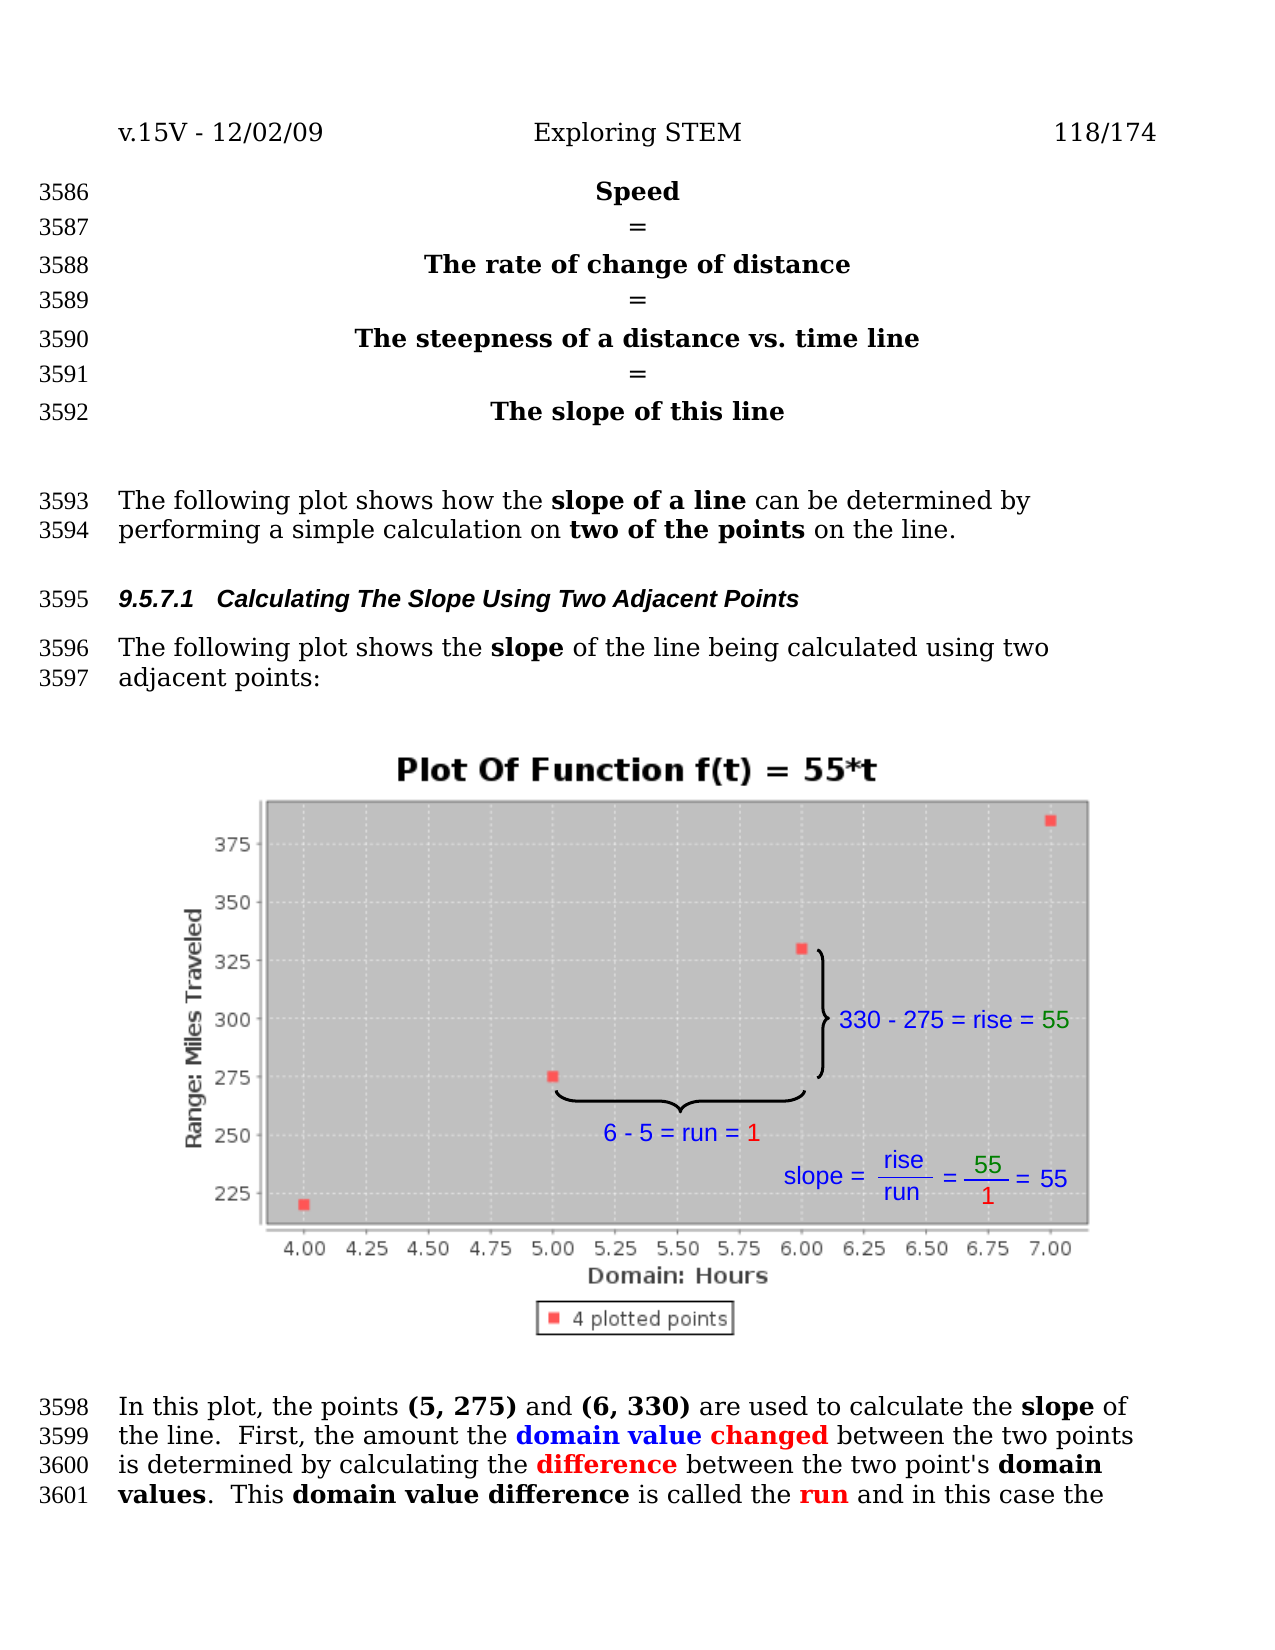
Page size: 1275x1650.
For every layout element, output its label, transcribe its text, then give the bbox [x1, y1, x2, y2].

text = [118, 286, 1157, 315]
text The following plot shows how the slope of a line can be determined by performing a simple calculation on two of the points on the line. [118, 486, 1157, 545]
text The following plot shows the slope of the line being calculated using two adjacent points: [118, 633, 1157, 692]
subtitle Calculating The Slope Using Two Adjacent Points [118, 584, 1157, 612]
text The steepness of a distance vs. time line [118, 324, 1157, 353]
text = [118, 359, 1157, 388]
text The rate of change of distance [118, 250, 1157, 280]
text In this plot, the points (5, 275) and (6, 330) are used to calculate the slope of the line. First, the amount the domain value changed between the two points is determined by calculating the difference between the two point's domain values. This domain value difference is called the run and in this case the [118, 1392, 1157, 1509]
text = [118, 212, 1157, 241]
text Speed [118, 177, 1157, 206]
text The slope of this line [118, 397, 1157, 427]
